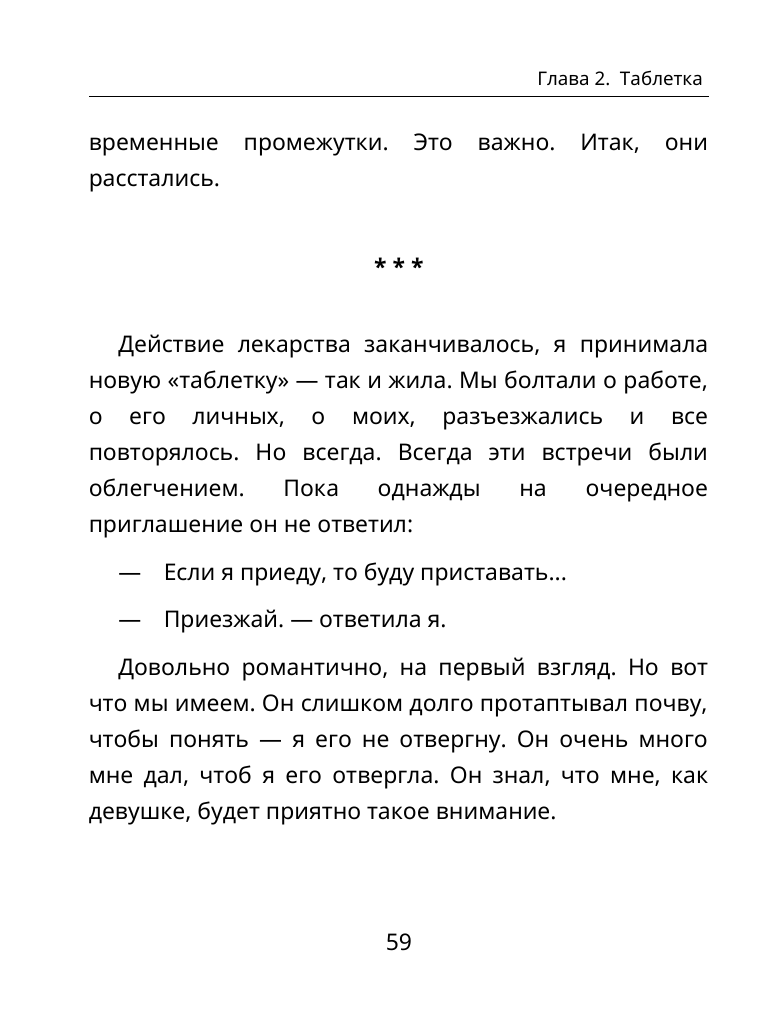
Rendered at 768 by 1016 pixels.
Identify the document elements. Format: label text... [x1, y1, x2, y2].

subtitle * * * [88, 251, 709, 282]
list Приезжай. — ответила я. [88, 603, 709, 635]
list Если я приеду, то буду приставать... [88, 556, 709, 587]
text Действие лекарства заканчивалось, я принимала новую «таблетку» — так и жила. Мы болтали о работе, о его личных, о моих, разъезжались и все повторялось. Но всегда. Всегда эти встречи были облегчением. Пока однажды на очередное приглашение он не ответил: [88, 328, 709, 539]
text Довольно романтично, на первый взгляд. Но вот что мы имеем. Он слишком долго протаптывал почву, чтобы понять — я его не отвергну. Он очень много мне дал, чтоб я его отвергла. Он знал, что мне, как девушке, будет приятно такое внимание. [88, 651, 709, 826]
text временные промежутки. Это важно. Итак, они расстались. [88, 126, 709, 193]
